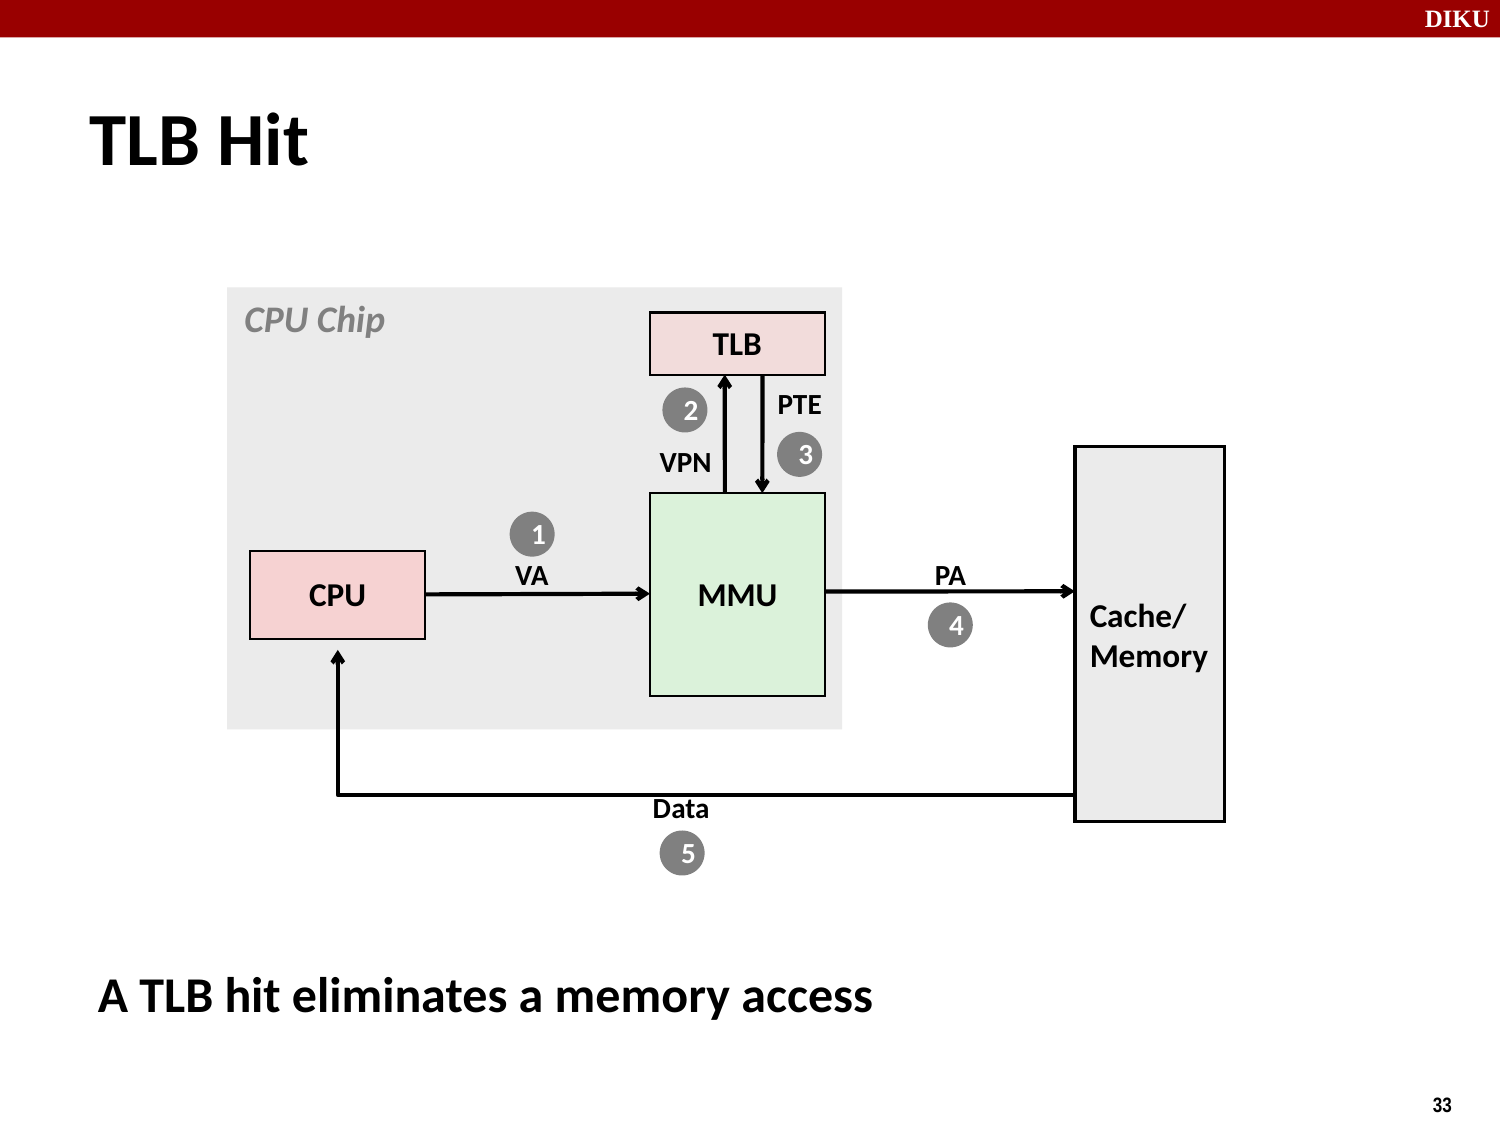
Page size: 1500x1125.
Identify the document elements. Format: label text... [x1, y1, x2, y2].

text_box CPU Chip [229, 287, 400, 348]
text_box A TLB hit eliminates a memory access [83, 955, 1263, 1050]
text_box TLB [649, 312, 825, 375]
text_box PA [919, 549, 981, 589]
text_box [227, 287, 843, 730]
text_box [726, 375, 761, 493]
text_box VA [500, 550, 564, 601]
text_box 5 [659, 830, 705, 876]
text_box VPN [644, 437, 727, 488]
text_box 1 [509, 511, 555, 557]
text_box 3 [777, 431, 823, 477]
text_box 4 [927, 602, 973, 648]
text_box CPU [250, 551, 426, 639]
text_box Cache/ Memory [1074, 446, 1225, 822]
text_box 2 [662, 387, 708, 433]
text_box Data [637, 797, 725, 834]
text_box Data [637, 783, 725, 793]
text_box PTE [765, 379, 837, 430]
text_box PA [919, 594, 981, 601]
text_box MMU [650, 493, 826, 697]
text_box TLB Hit [75, 71, 1500, 200]
